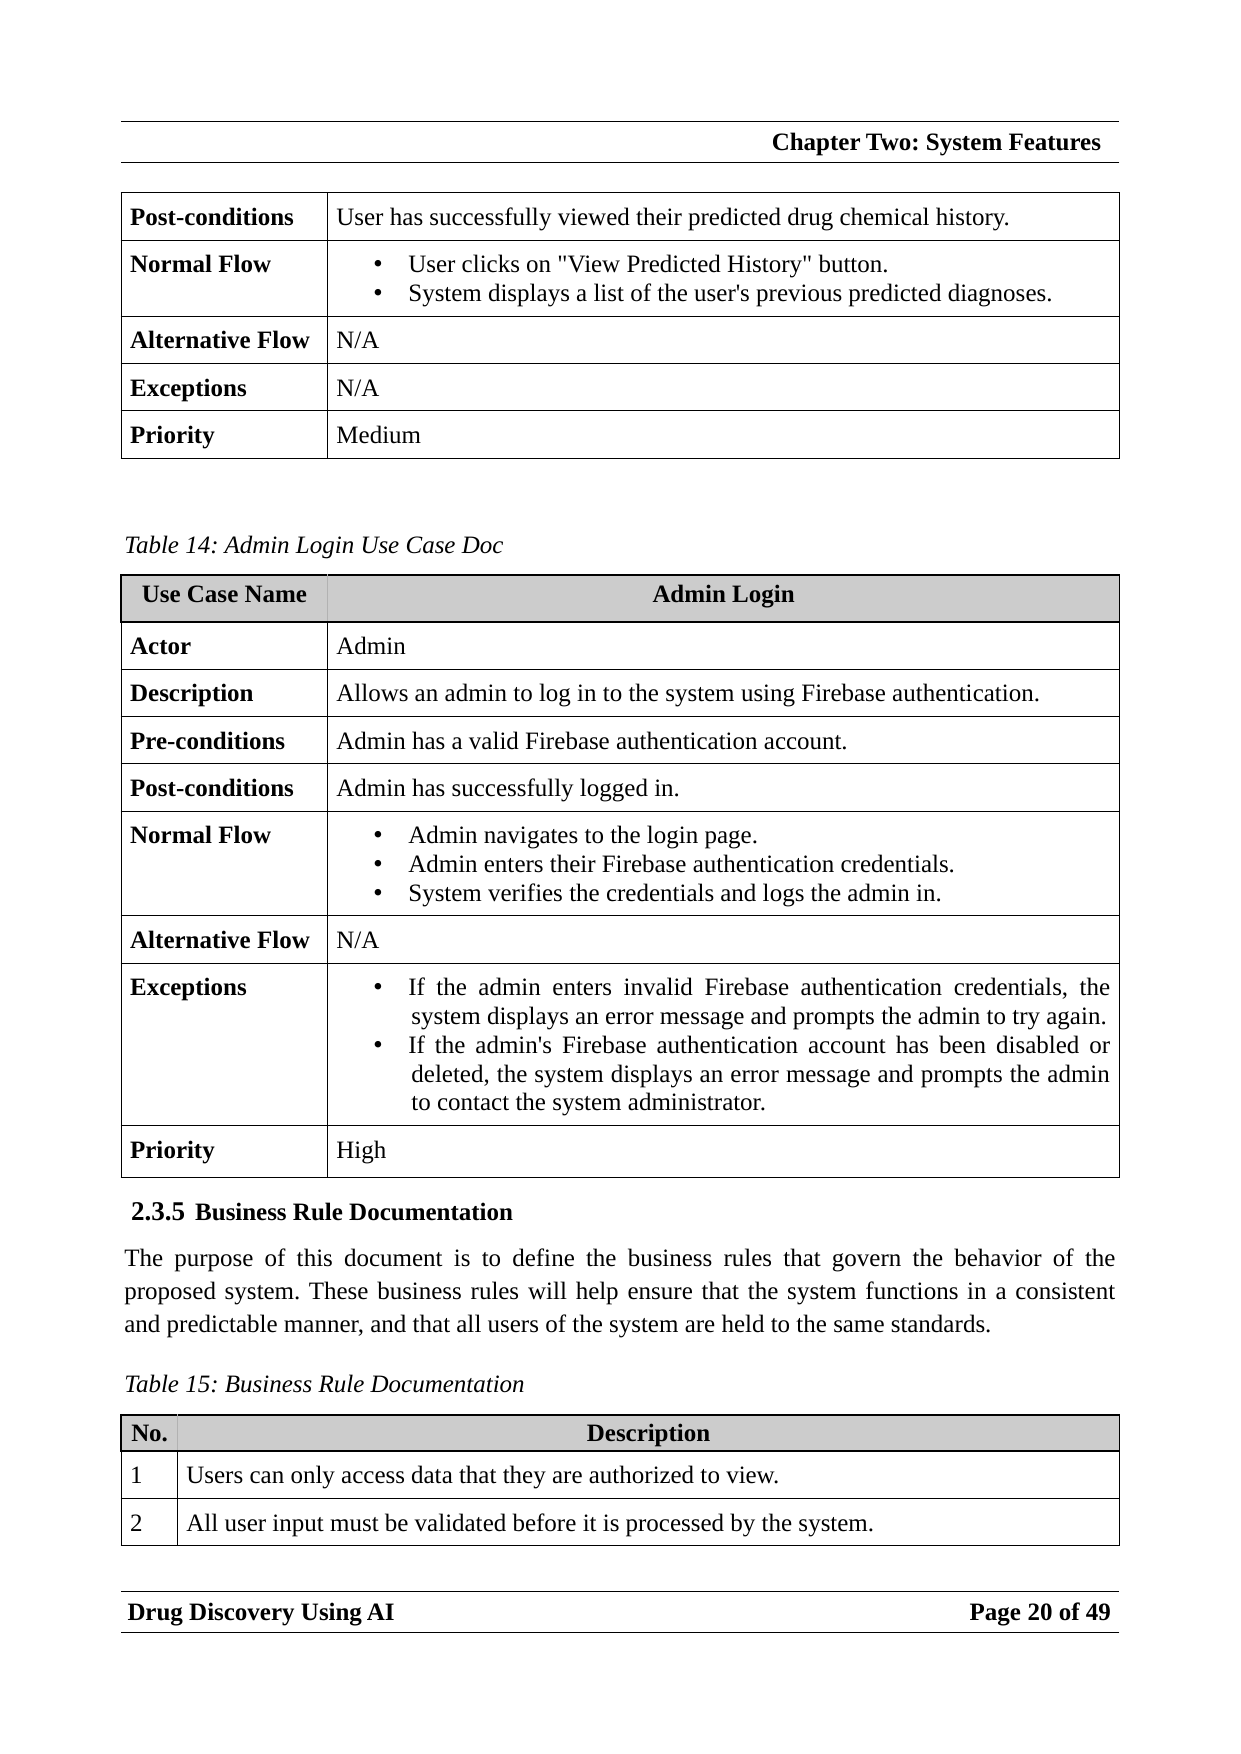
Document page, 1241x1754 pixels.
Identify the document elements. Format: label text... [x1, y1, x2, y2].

table_cell N/A [328, 364, 1119, 410]
table_cell Post-conditions [122, 193, 327, 239]
table_cell If the admin enters invalid Firebase authentication credentials, the system displays an error message and prompts the admin to try again. If the admin's Firebase authentication account has been disabled or deleted, the system displays an error message and prompts the admin to contact the system administrator. [328, 964, 1119, 1125]
table_cell 2 [122, 1499, 177, 1545]
table_cell Priority [122, 1126, 327, 1177]
table_cell Actor [122, 623, 327, 669]
table_cell User has successfully viewed their predicted drug chemical history. [328, 193, 1119, 239]
table_cell Admin has successfully logged in. [328, 764, 1119, 811]
table_header Use Case Name [122, 576, 327, 621]
text The purpose of this document is to define the business rules that govern the behavior of the proposed system. These business rules will help ensure that the system functions in a consistent and predictable manner, and that all users of the system are held to the same standards. [121, 1240, 1119, 1338]
table_cell Alternative Flow [122, 916, 327, 963]
table_header Admin Login [328, 576, 1119, 621]
table_cell All user input must be validated before it is processed by the system. [178, 1499, 1119, 1545]
text Table 15: Business Rule Documentation [121, 1367, 1119, 1401]
table_header No. [122, 1416, 177, 1450]
table_cell N/A [328, 317, 1119, 363]
table_cell Medium [328, 411, 1119, 457]
table_cell Normal Flow [122, 812, 327, 915]
table_cell Alternative Flow [122, 317, 327, 363]
table_cell Description [122, 670, 327, 716]
table_header Description [178, 1416, 1119, 1450]
table_cell Pre-conditions [122, 717, 327, 763]
table_cell 1 [122, 1452, 177, 1498]
subtitle Business Rule Documentation [121, 1192, 1119, 1226]
table_cell Normal Flow [122, 241, 327, 316]
table_cell Exceptions [122, 964, 327, 1125]
table_cell Post-conditions [122, 764, 327, 811]
table_cell High [328, 1126, 1119, 1177]
table_cell Users can only access data that they are authorized to view. [178, 1452, 1119, 1498]
table_cell Admin [328, 623, 1119, 669]
table_cell N/A [328, 916, 1119, 963]
table_cell User clicks on "View Predicted History" button. System displays a list of the user's previous predicted diagnoses. [328, 241, 1119, 316]
table_cell Allows an admin to log in to the system using Firebase authentication. [328, 670, 1119, 716]
table_cell Admin has a valid Firebase authentication account. [328, 717, 1119, 763]
text Table 14: Admin Login Use Case Doc [121, 527, 1119, 562]
table_cell Exceptions [122, 364, 327, 410]
table_cell Admin navigates to the login page. Admin enters their Firebase authentication credentials. System verifies the credentials and logs the admin in. [328, 812, 1119, 915]
table_cell Priority [122, 411, 327, 457]
